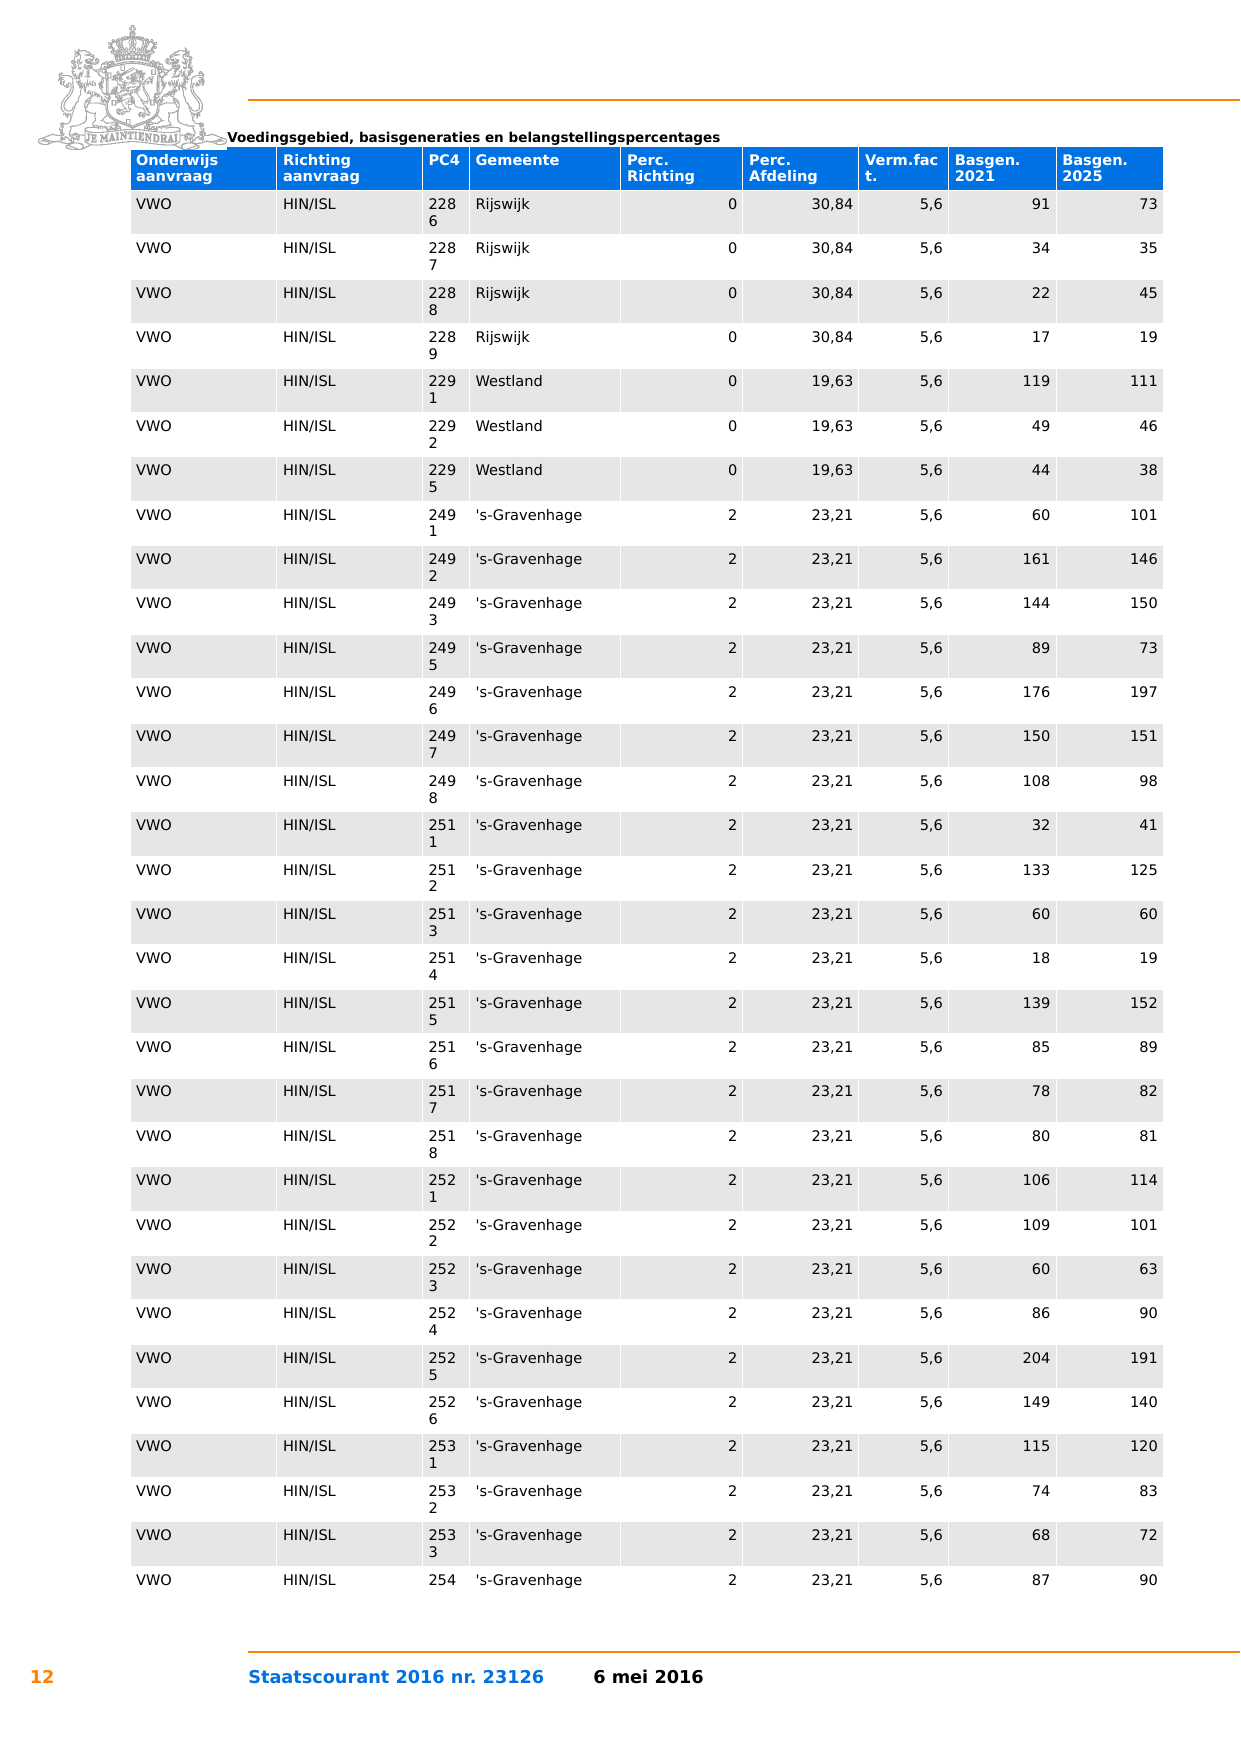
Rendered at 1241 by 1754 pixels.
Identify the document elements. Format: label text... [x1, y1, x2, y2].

table_cell 23,21 [743, 901, 858, 944]
table_cell 109 [949, 1212, 1056, 1255]
table_cell 38 [1057, 457, 1163, 501]
table_cell 133 [949, 857, 1056, 900]
table_cell 2513 [423, 901, 469, 944]
table_cell 2295 [423, 457, 469, 501]
table_cell Perc. Afdeling [743, 147, 858, 190]
table_cell 23,21 [743, 1434, 858, 1477]
table_cell VWO [131, 1123, 276, 1166]
table_cell 150 [949, 724, 1056, 767]
table_cell 63 [1057, 1256, 1163, 1299]
table_cell 5,6 [859, 1300, 948, 1344]
table_cell 's-Gravenhage [470, 1345, 620, 1388]
table_cell 's-Gravenhage [470, 502, 620, 545]
table_cell 73 [1057, 635, 1163, 678]
table_cell 23,21 [743, 1389, 858, 1432]
table_cell HIN/ISL [277, 369, 422, 412]
table_cell 101 [1057, 1212, 1163, 1255]
table_cell 's-Gravenhage [470, 1434, 620, 1477]
table_cell 5,6 [859, 1079, 948, 1122]
table_cell 2511 [423, 812, 469, 856]
table_cell 's-Gravenhage [470, 1079, 620, 1122]
table_cell HIN/ISL [277, 413, 422, 456]
table_cell 83 [1057, 1478, 1163, 1521]
table_cell VWO [131, 1434, 276, 1477]
table_cell VWO [131, 1389, 276, 1432]
table_cell 60 [949, 502, 1056, 545]
table_cell 150 [1057, 590, 1163, 634]
table_cell 2286 [423, 191, 469, 234]
table_cell 2531 [423, 1434, 469, 1477]
table_cell 23,21 [743, 857, 858, 900]
table_header Voedingsgebied, basisgeneraties en belangstellingspercentages [227, 130, 1163, 146]
table_cell 2521 [423, 1167, 469, 1211]
table_cell 23,21 [743, 502, 858, 545]
table_cell 5,6 [859, 679, 948, 722]
table_cell 90 [1057, 1300, 1163, 1344]
table_cell HIN/ISL [277, 812, 422, 856]
table_cell 23,21 [743, 1256, 858, 1299]
table_cell VWO [131, 635, 276, 678]
table_cell HIN/ISL [277, 1345, 422, 1388]
table_cell HIN/ISL [277, 457, 422, 501]
table_cell HIN/ISL [277, 1567, 422, 1593]
table_cell VWO [131, 235, 276, 279]
table_cell 2 [621, 812, 742, 856]
table_cell 5,6 [859, 324, 948, 367]
table_cell 's-Gravenhage [470, 546, 620, 589]
table_cell 5,6 [859, 1167, 948, 1211]
table_cell 85 [949, 1034, 1056, 1077]
table_cell 's-Gravenhage [470, 1567, 620, 1593]
table_cell VWO [131, 369, 276, 412]
table_cell 35 [1057, 235, 1163, 279]
table_cell 5,6 [859, 413, 948, 456]
table_cell 2523 [423, 1256, 469, 1299]
table_cell 2287 [423, 235, 469, 279]
table_cell 23,21 [743, 1167, 858, 1211]
table_cell 2 [621, 1256, 742, 1299]
table_cell 106 [949, 1167, 1056, 1211]
table_cell 5,6 [859, 1345, 948, 1388]
table_cell 5,6 [859, 235, 948, 279]
table_cell HIN/ISL [277, 235, 422, 279]
table_cell VWO [131, 1212, 276, 1255]
table_cell 23,21 [743, 1567, 858, 1593]
table_cell VWO [131, 812, 276, 856]
table_cell VWO [131, 990, 276, 1033]
table_cell 2 [621, 679, 742, 722]
table_cell 23,21 [743, 812, 858, 856]
table_cell 5,6 [859, 590, 948, 634]
table_cell VWO [131, 1522, 276, 1566]
table_cell 's-Gravenhage [470, 768, 620, 811]
table_cell HIN/ISL [277, 1522, 422, 1566]
table_cell 23,21 [743, 990, 858, 1033]
table_cell 146 [1057, 546, 1163, 589]
table_cell 's-Gravenhage [470, 1300, 620, 1344]
table_cell VWO [131, 324, 276, 367]
table_cell 0 [621, 280, 742, 323]
table_cell 5,6 [859, 280, 948, 323]
table_cell 0 [621, 413, 742, 456]
table_cell 5,6 [859, 546, 948, 589]
table_cell 152 [1057, 990, 1163, 1033]
table_cell 2526 [423, 1389, 469, 1432]
table_cell Verm.fact. [859, 147, 948, 190]
table_cell 0 [621, 369, 742, 412]
table_cell HIN/ISL [277, 724, 422, 767]
table_cell 2 [621, 724, 742, 767]
table_cell 149 [949, 1389, 1056, 1432]
table_cell 89 [949, 635, 1056, 678]
table_cell 2517 [423, 1079, 469, 1122]
table_cell 23,21 [743, 768, 858, 811]
table_cell 2516 [423, 1034, 469, 1077]
table_cell 30,84 [743, 191, 858, 234]
table_cell 2 [621, 1434, 742, 1477]
table_cell 2524 [423, 1300, 469, 1344]
table_cell 5,6 [859, 1434, 948, 1477]
table_cell 2515 [423, 990, 469, 1033]
table_cell HIN/ISL [277, 324, 422, 367]
table_cell 17 [949, 324, 1056, 367]
table_cell HIN/ISL [277, 857, 422, 900]
table_cell VWO [131, 768, 276, 811]
table_cell 86 [949, 1300, 1056, 1344]
table_cell 2492 [423, 546, 469, 589]
table_cell 5,6 [859, 369, 948, 412]
table_cell 2 [621, 1478, 742, 1521]
table_cell 114 [1057, 1167, 1163, 1211]
table_cell 2 [621, 990, 742, 1033]
table_cell 2 [621, 546, 742, 589]
table_cell 2532 [423, 1478, 469, 1521]
table_cell 72 [1057, 1522, 1163, 1566]
table_cell 23,21 [743, 1034, 858, 1077]
table_cell 2 [621, 502, 742, 545]
table_cell VWO [131, 1079, 276, 1122]
table_cell 82 [1057, 1079, 1163, 1122]
table_cell 22 [949, 280, 1056, 323]
table_cell 197 [1057, 679, 1163, 722]
table_cell 2495 [423, 635, 469, 678]
table_cell HIN/ISL [277, 1256, 422, 1299]
table_cell 5,6 [859, 812, 948, 856]
table_cell 98 [1057, 768, 1163, 811]
table_cell 0 [621, 324, 742, 367]
table_cell HIN/ISL [277, 1434, 422, 1477]
table_cell 2518 [423, 1123, 469, 1166]
table_cell 's-Gravenhage [470, 1034, 620, 1077]
table_cell Westland [470, 457, 620, 501]
table_cell 19,63 [743, 457, 858, 501]
table_cell 's-Gravenhage [470, 724, 620, 767]
table_cell 's-Gravenhage [470, 1123, 620, 1166]
table_cell 's-Gravenhage [470, 635, 620, 678]
table_cell HIN/ISL [277, 546, 422, 589]
table_cell 5,6 [859, 1123, 948, 1166]
table_cell VWO [131, 857, 276, 900]
table_cell 5,6 [859, 1567, 948, 1593]
table_cell 91 [949, 191, 1056, 234]
table_cell 46 [1057, 413, 1163, 456]
table_cell 19 [1057, 324, 1163, 367]
table_cell 2533 [423, 1522, 469, 1566]
table_cell VWO [131, 1256, 276, 1299]
table_cell 2 [621, 1522, 742, 1566]
table_cell 23,21 [743, 590, 858, 634]
table_cell 's-Gravenhage [470, 901, 620, 944]
table_cell 2 [621, 1034, 742, 1077]
table_cell 101 [1057, 502, 1163, 545]
table_cell Westland [470, 369, 620, 412]
table_cell HIN/ISL [277, 945, 422, 989]
table_cell 81 [1057, 1123, 1163, 1166]
table_cell 5,6 [859, 191, 948, 234]
table_cell 41 [1057, 812, 1163, 856]
table_cell 23,21 [743, 1300, 858, 1344]
table_cell 34 [949, 235, 1056, 279]
table_cell 0 [621, 235, 742, 279]
table_cell 161 [949, 546, 1056, 589]
table_cell 5,6 [859, 1478, 948, 1521]
table_cell HIN/ISL [277, 635, 422, 678]
table_cell 2514 [423, 945, 469, 989]
table_cell 2493 [423, 590, 469, 634]
picture [38, 25, 227, 150]
table_cell 5,6 [859, 1034, 948, 1077]
table_cell 5,6 [859, 457, 948, 501]
table_cell 's-Gravenhage [470, 945, 620, 989]
table_cell VWO [131, 546, 276, 589]
table_cell 5,6 [859, 1389, 948, 1432]
table_cell 2 [621, 768, 742, 811]
table_cell VWO [131, 1167, 276, 1211]
table_cell 2 [621, 1212, 742, 1255]
table_cell 2496 [423, 679, 469, 722]
table_cell 78 [949, 1079, 1056, 1122]
table_cell 191 [1057, 1345, 1163, 1388]
table_cell 2289 [423, 324, 469, 367]
table_cell 2491 [423, 502, 469, 545]
table_cell 's-Gravenhage [470, 1256, 620, 1299]
table_cell HIN/ISL [277, 768, 422, 811]
table_cell VWO [131, 1567, 276, 1593]
table_cell 23,21 [743, 635, 858, 678]
table_cell 23,21 [743, 724, 858, 767]
table_cell 125 [1057, 857, 1163, 900]
table_cell VWO [131, 945, 276, 989]
table_cell Perc. Richting [621, 147, 742, 190]
table_cell 23,21 [743, 679, 858, 722]
table_cell 2522 [423, 1212, 469, 1255]
table_cell Westland [470, 413, 620, 456]
table_cell Rijswijk [470, 324, 620, 367]
table_cell 254 [423, 1567, 469, 1593]
table_cell HIN/ISL [277, 191, 422, 234]
table_cell HIN/ISL [277, 502, 422, 545]
table_cell Richting aanvraag [277, 147, 422, 190]
table_cell 2 [621, 635, 742, 678]
table_cell 90 [1057, 1567, 1163, 1593]
table_cell Rijswijk [470, 280, 620, 323]
table_cell 32 [949, 812, 1056, 856]
table_cell 2498 [423, 768, 469, 811]
table_cell 19,63 [743, 369, 858, 412]
table_cell 5,6 [859, 990, 948, 1033]
table_cell 5,6 [859, 857, 948, 900]
table_cell 87 [949, 1567, 1056, 1593]
table_cell 151 [1057, 724, 1163, 767]
table_cell 5,6 [859, 1522, 948, 1566]
table_cell 23,21 [743, 1522, 858, 1566]
table_cell 89 [1057, 1034, 1163, 1077]
table_cell PC4 [423, 147, 469, 190]
table_cell 5,6 [859, 1212, 948, 1255]
table_cell 23,21 [743, 546, 858, 589]
table_cell 5,6 [859, 502, 948, 545]
table_cell 2 [621, 1079, 742, 1122]
table_cell 60 [949, 1256, 1056, 1299]
table_cell 44 [949, 457, 1056, 501]
table_cell VWO [131, 679, 276, 722]
table_cell VWO [131, 1300, 276, 1344]
table_cell 's-Gravenhage [470, 679, 620, 722]
table_cell 's-Gravenhage [470, 590, 620, 634]
table_cell VWO [131, 1478, 276, 1521]
table_cell HIN/ISL [277, 590, 422, 634]
table_cell 23,21 [743, 1123, 858, 1166]
table_cell 2 [621, 1300, 742, 1344]
table_cell 60 [1057, 901, 1163, 944]
table_cell 0 [621, 191, 742, 234]
table_cell Rijswijk [470, 191, 620, 234]
table_cell 23,21 [743, 1212, 858, 1255]
table_cell 5,6 [859, 1256, 948, 1299]
table_cell 5,6 [859, 901, 948, 944]
table_cell HIN/ISL [277, 1167, 422, 1211]
table_cell 2 [621, 1123, 742, 1166]
table_cell 60 [949, 901, 1056, 944]
table_cell Rijswijk [470, 235, 620, 279]
table_cell 's-Gravenhage [470, 1212, 620, 1255]
table_cell Basgen. 2025 [1057, 147, 1163, 190]
table_cell HIN/ISL [277, 679, 422, 722]
table_cell 73 [1057, 191, 1163, 234]
table_cell VWO [131, 457, 276, 501]
table_cell 5,6 [859, 945, 948, 989]
table_cell 144 [949, 590, 1056, 634]
table_cell VWO [131, 590, 276, 634]
table_cell 140 [1057, 1389, 1163, 1432]
table_cell 115 [949, 1434, 1056, 1477]
table_cell HIN/ISL [277, 280, 422, 323]
table_cell VWO [131, 724, 276, 767]
table_cell HIN/ISL [277, 1478, 422, 1521]
table_cell HIN/ISL [277, 1389, 422, 1432]
table_cell 120 [1057, 1434, 1163, 1477]
table_cell VWO [131, 901, 276, 944]
table_cell 74 [949, 1478, 1056, 1521]
table_cell 111 [1057, 369, 1163, 412]
table_cell 's-Gravenhage [470, 812, 620, 856]
table_cell 30,84 [743, 235, 858, 279]
table_cell 23,21 [743, 1345, 858, 1388]
table_cell 204 [949, 1345, 1056, 1388]
table_cell 19 [1057, 945, 1163, 989]
table_cell 2292 [423, 413, 469, 456]
table_cell HIN/ISL [277, 1079, 422, 1122]
table_cell 's-Gravenhage [470, 1167, 620, 1211]
table_cell VWO [131, 413, 276, 456]
table_cell 's-Gravenhage [470, 1522, 620, 1566]
table_cell HIN/ISL [277, 1300, 422, 1344]
table_cell 2 [621, 901, 742, 944]
table_cell 30,84 [743, 280, 858, 323]
table_cell VWO [131, 1034, 276, 1077]
table_cell 's-Gravenhage [470, 857, 620, 900]
table_cell VWO [131, 502, 276, 545]
table_cell 's-Gravenhage [470, 1389, 620, 1432]
table_cell 176 [949, 679, 1056, 722]
table_cell 5,6 [859, 724, 948, 767]
table_cell 139 [949, 990, 1056, 1033]
table_cell 2512 [423, 857, 469, 900]
table_cell 2 [621, 945, 742, 989]
table_cell 49 [949, 413, 1056, 456]
table_cell 's-Gravenhage [470, 990, 620, 1033]
table_cell VWO [131, 191, 276, 234]
table_cell 45 [1057, 280, 1163, 323]
table_cell 's-Gravenhage [470, 1478, 620, 1521]
table_cell Basgen. 2021 [949, 147, 1056, 190]
table_cell 108 [949, 768, 1056, 811]
table_cell 2288 [423, 280, 469, 323]
table_cell VWO [131, 280, 276, 323]
table_cell 18 [949, 945, 1056, 989]
table_cell Gemeente [470, 147, 620, 190]
table_cell HIN/ISL [277, 1123, 422, 1166]
table_cell 23,21 [743, 1079, 858, 1122]
table_cell 30,84 [743, 324, 858, 367]
table_cell VWO [131, 1345, 276, 1388]
table_cell 2 [621, 857, 742, 900]
table_cell 19,63 [743, 413, 858, 456]
table_cell 2 [621, 1389, 742, 1432]
table_cell 2 [621, 1167, 742, 1211]
table_cell 2 [621, 1345, 742, 1388]
table_cell Onderwijs aanvraag [131, 147, 276, 190]
table_cell 2497 [423, 724, 469, 767]
table_cell HIN/ISL [277, 1034, 422, 1077]
table_cell 119 [949, 369, 1056, 412]
table_cell 5,6 [859, 768, 948, 811]
table_cell 80 [949, 1123, 1056, 1166]
table_cell 5,6 [859, 635, 948, 678]
table_cell HIN/ISL [277, 901, 422, 944]
table_cell 2 [621, 590, 742, 634]
table_cell 2525 [423, 1345, 469, 1388]
table_cell 2291 [423, 369, 469, 412]
table_cell 23,21 [743, 1478, 858, 1521]
table_cell HIN/ISL [277, 1212, 422, 1255]
table_cell 0 [621, 457, 742, 501]
table_cell 68 [949, 1522, 1056, 1566]
table_cell HIN/ISL [277, 990, 422, 1033]
table_cell 2 [621, 1567, 742, 1593]
table_cell 23,21 [743, 945, 858, 989]
